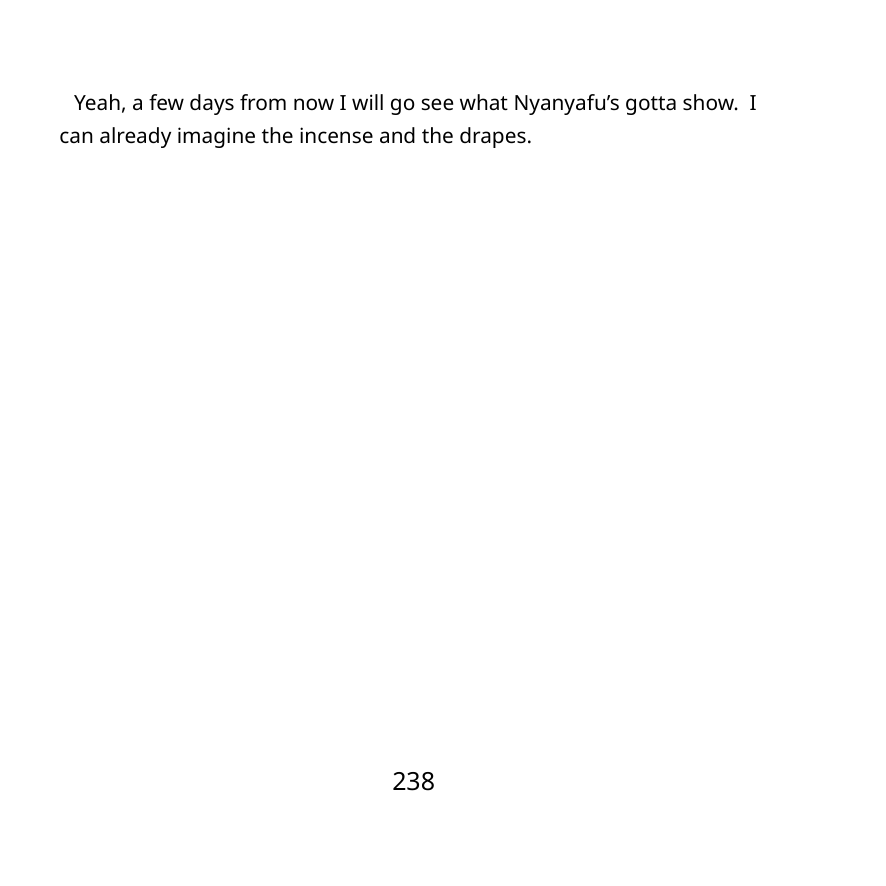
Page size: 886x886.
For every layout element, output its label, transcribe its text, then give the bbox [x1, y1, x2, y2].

text Yeah, a few days from now I will go see what Nyanyafu’s gotta show. I can already imagine the incense and the drapes. [59, 88, 768, 149]
